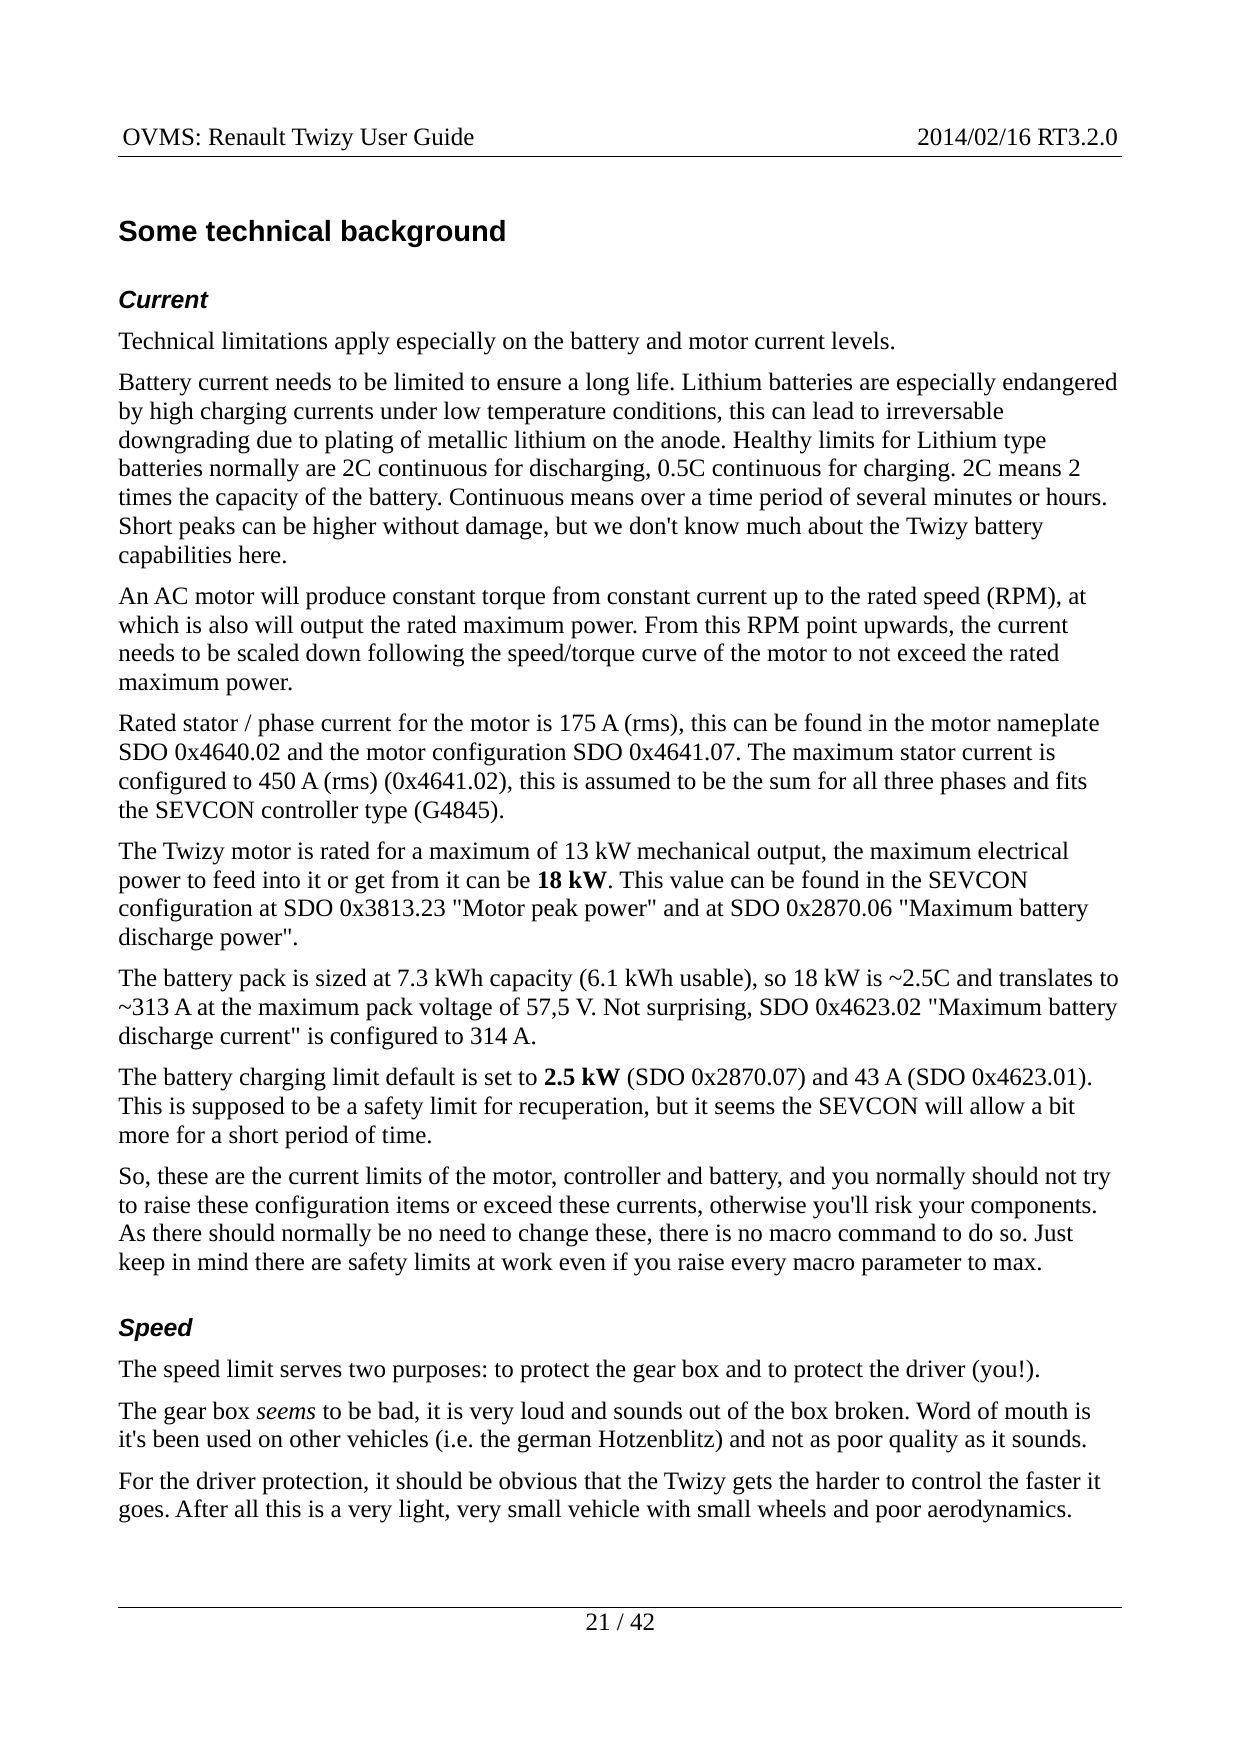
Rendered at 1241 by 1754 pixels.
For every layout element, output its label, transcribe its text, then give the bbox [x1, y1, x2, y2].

text The Twizy motor is rated for a maximum of 13 kW mechanical output, the maximum electrical power to feed into it or get from it can be 18 kW. This value can be found in the SEVCON configuration at SDO 0x3813.23 "Motor peak power" and at SDO 0x2870.06 "Maximum battery discharge power". [118, 836, 1122, 951]
subtitle Some technical background [118, 214, 1122, 247]
text The speed limit serves two purposes: to protect the gear box and to protect the driver (you!). [118, 1354, 1122, 1383]
text The gear box seems to be bad, it is very loud and sounds out of the box broken. Word of mouth is it's been used on other vehicles (i.e. the german Hotzenblitz) and not as poor quality as it sounds. [118, 1396, 1122, 1453]
subtitle Current [118, 285, 1122, 313]
subtitle Speed [118, 1313, 1122, 1342]
text For the driver protection, it should be obvious that the Twizy gets the harder to control the faster it goes. After all this is a very light, very small vehicle with small wheels and poor aerodynamics. [118, 1466, 1122, 1523]
text So, these are the current limits of the motor, controller and battery, and you normally should not try to raise these configuration items or exceed these currents, otherwise you'll risk your components. As there should normally be no need to change these, there is no macro command to do so. Just keep in mind there are safety limits at work even if you raise every macro parameter to max. [118, 1161, 1122, 1276]
text The battery charging limit default is set to 2.5 kW (SDO 0x2870.07) and 43 A (SDO 0x4623.01). This is supposed to be a safety limit for recuperation, but it seems the SEVCON will allow a bit more for a short period of time. [118, 1062, 1122, 1148]
text Battery current needs to be limited to ensure a long life. Lithium batteries are especially endangered by high charging currents under low temperature conditions, this can lead to irreversable downgrading due to plating of metallic lithium on the anode. Healthy limits for Lithium type batteries normally are 2C continuous for discharging, 0.5C continuous for charging. 2C means 2 times the capacity of the battery. Continuous means over a time period of several minutes or hours. Short peaks can be higher without damage, but we don't know much about the Twizy battery capabilities here. [118, 367, 1122, 568]
text The battery pack is sized at 7.3 kWh capacity (6.1 kWh usable), so 18 kW is ~2.5C and translates to ~313 A at the maximum pack voltage of 57,5 V. Not surprising, SDO 0x4623.02 "Maximum battery discharge current" is configured to 314 A. [118, 963, 1122, 1050]
text An AC motor will produce constant torque from constant current up to the rated speed (RPM), at which is also will output the rated maximum power. From this RPM point upwards, the current needs to be scaled down following the speed/torque curve of the motor to not exceed the rated maximum power. [118, 581, 1122, 696]
text Technical limitations apply especially on the battery and motor current levels. [118, 326, 1122, 355]
text Rated stator / phase current for the motor is 175 A (rms), this can be found in the motor nameplate SDO 0x4640.02 and the motor configuration SDO 0x4641.07. The maximum stator current is configured to 450 A (rms) (0x4641.02), this is assumed to be the sum for all three phases and fits the SEVCON controller type (G4845). [118, 708, 1122, 823]
